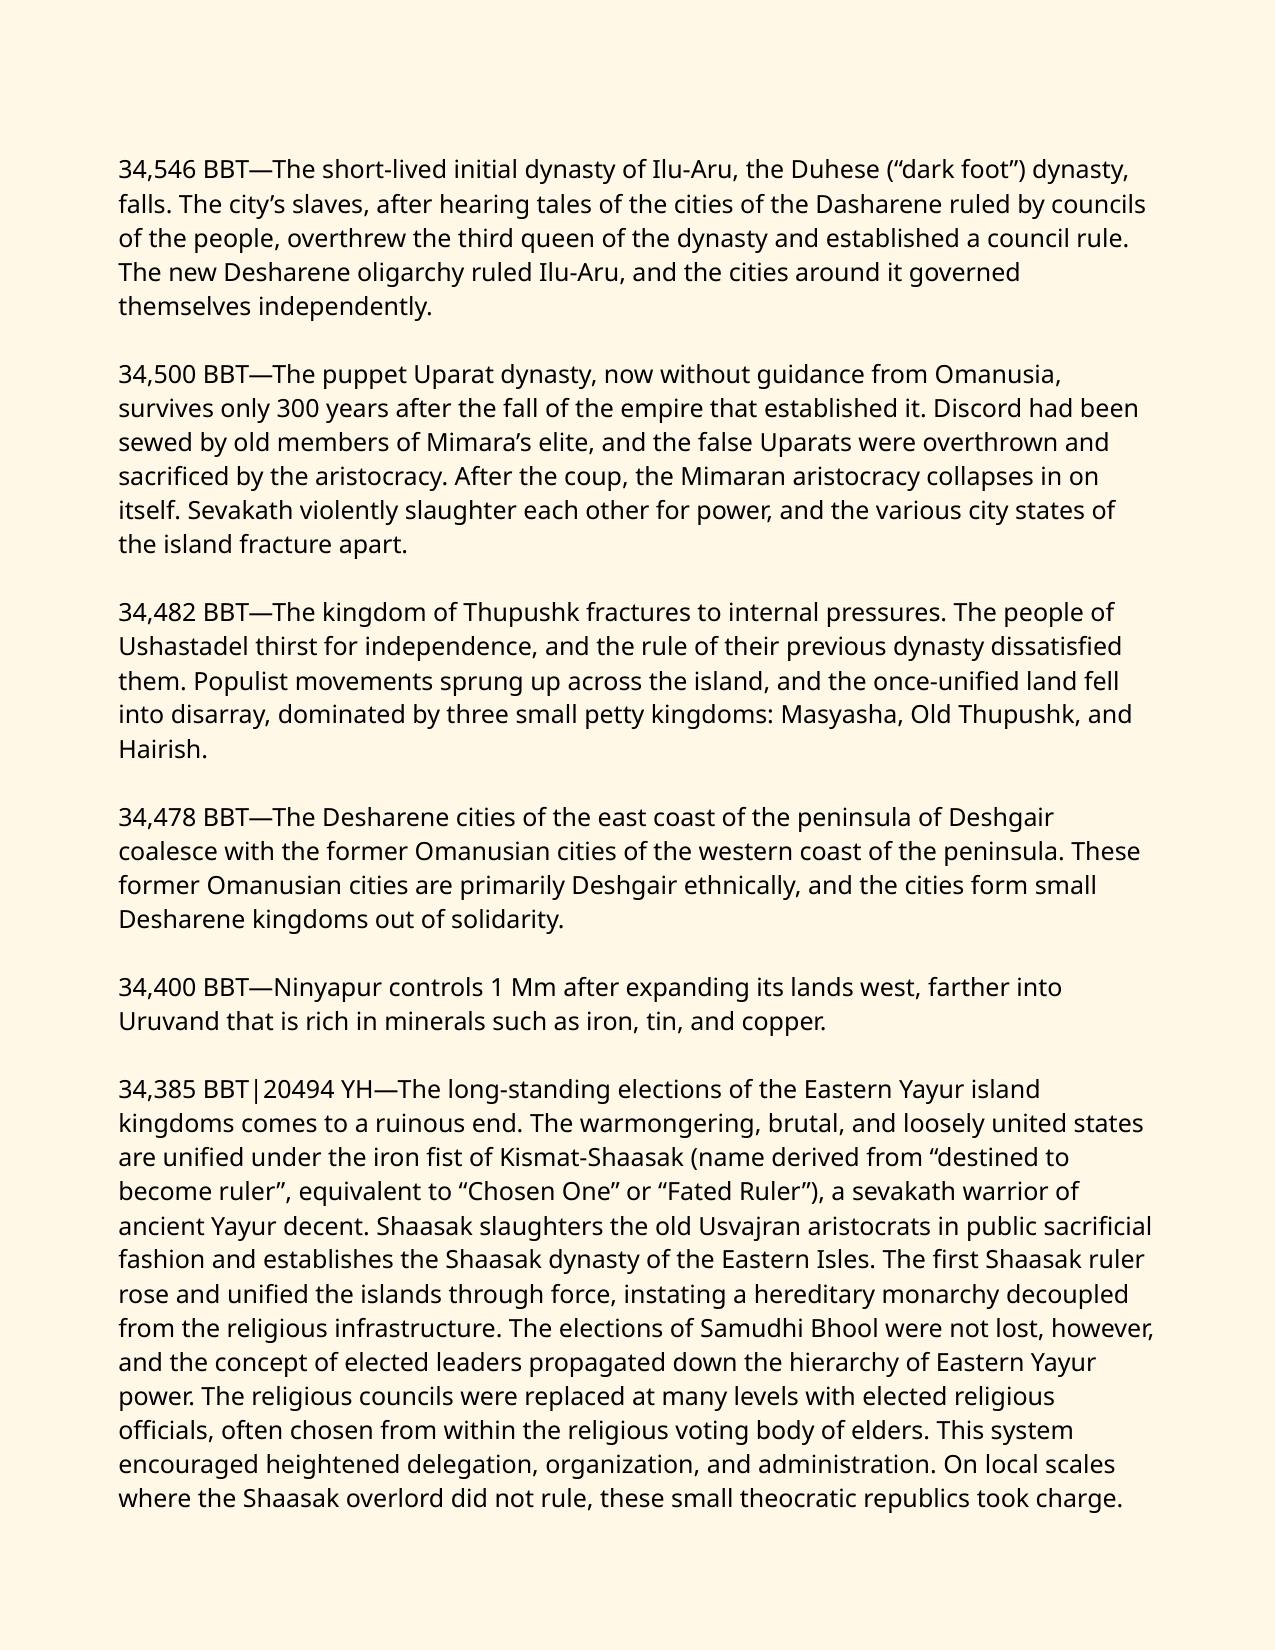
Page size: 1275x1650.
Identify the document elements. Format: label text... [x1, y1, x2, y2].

text 34,478 BBT—The Desharene cities of the east coast of the peninsula of Deshgair coalesce with the former Omanusian cities of the western coast of the peninsula. These former Omanusian cities are primarily Deshgair ethnically, and the cities form small Desharene kingdoms out of solidarity. [118, 799, 1157, 936]
text 34,482 BBT—The kingdom of Thupushk fractures to internal pressures. The people of Ushastadel thirst for independence, and the rule of their previous dynasty dissatisfied them. Populist movements sprung up across the island, and the once-unified land fell into disarray, dominated by three small petty kingdoms: Masyasha, Old Thupushk, and Hairish. [118, 595, 1157, 765]
text 34,400 BBT—Ninyapur controls 1 Mm after expanding its lands west, farther into Uruvand that is rich in minerals such as iron, tin, and copper. [118, 970, 1157, 1038]
text 34,500 BBT—The puppet Uparat dynasty, now without guidance from Omanusia, survives only 300 years after the fall of the empire that established it. Discord had been sewed by old members of Mimara’s elite, and the false Uparats were overthrown and sacrificed by the aristocracy. After the coup, the Mimaran aristocracy collapses in on itself. Sevakath violently slaughter each other for power, and the various city states of the island fracture apart. [118, 357, 1157, 561]
text 34,385 BBT|20494 YH—The long-standing elections of the Eastern Yayur island kingdoms comes to a ruinous end. The warmongering, brutal, and loosely united states are unified under the iron fist of Kismat-Shaasak (name derived from “destined to become ruler”, equivalent to “Chosen One” or “Fated Ruler”), a sevakath warrior of ancient Yayur decent. Shaasak slaughters the old Usvajran aristocrats in public sacrificial fashion and establishes the Shaasak dynasty of the Eastern Isles. The first Shaasak ruler rose and unified the islands through force, instating a hereditary monarchy decoupled from the religious infrastructure. The elections of Samudhi Bhool were not lost, however, and the concept of elected leaders propagated down the hierarchy of Eastern Yayur power. The religious councils were replaced at many levels with elected religious officials, often chosen from within the religious voting body of elders. This system encouraged heightened delegation, organization, and administration. On local scales where the Shaasak overlord did not rule, these small theocratic republics took charge. [118, 1072, 1157, 1515]
text 34,546 BBT—The short-lived initial dynasty of Ilu-Aru, the Duhese (“dark foot”) dynasty, falls. The city’s slaves, after hearing tales of the cities of the Dasharene ruled by councils of the people, overthrew the third queen of the dynasty and established a council rule. The new Desharene oligarchy ruled Ilu-Aru, and the cities around it governed themselves independently. [118, 152, 1157, 322]
